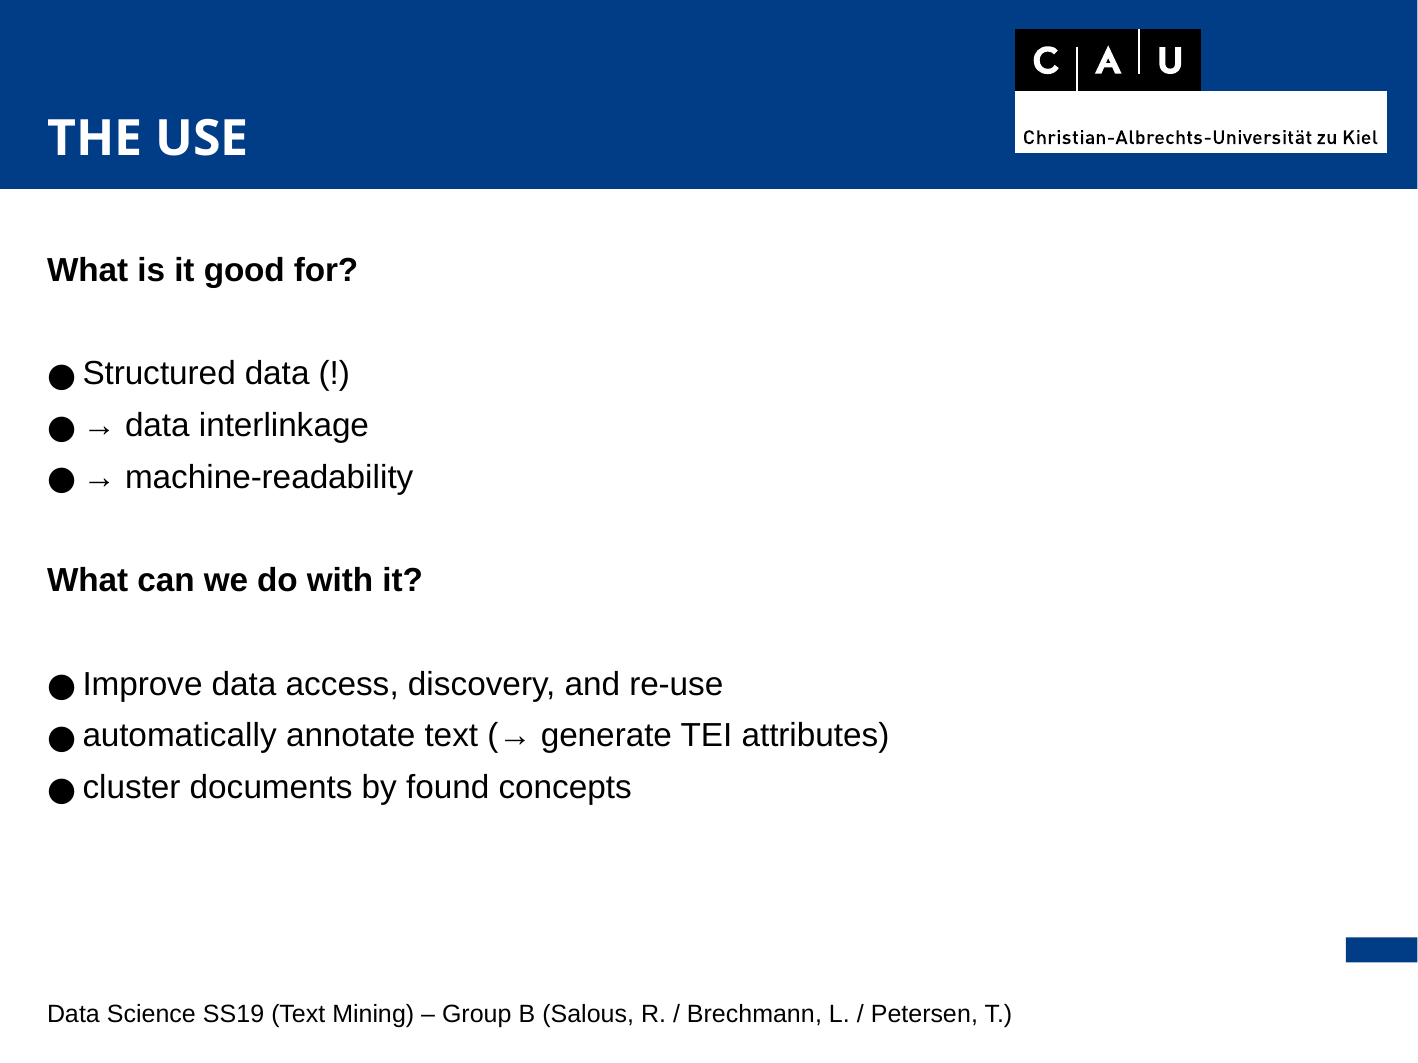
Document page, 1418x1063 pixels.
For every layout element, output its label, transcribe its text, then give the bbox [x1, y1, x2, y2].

text_box Data Science SS19 (Text Mining) – Group B (Salous, R. / Brechmann, L. / Petersen, T.) [47, 979, 1370, 1028]
text_box THE USE [47, 23, 981, 166]
text_box What is it good for? Structured data (!) → data interlinkage → machine-readability What can we do with it? Improve data access, discovery, and re-use automatically annotate text (→ generate TEI attributes) cluster documents by found concepts [47, 247, 1370, 806]
